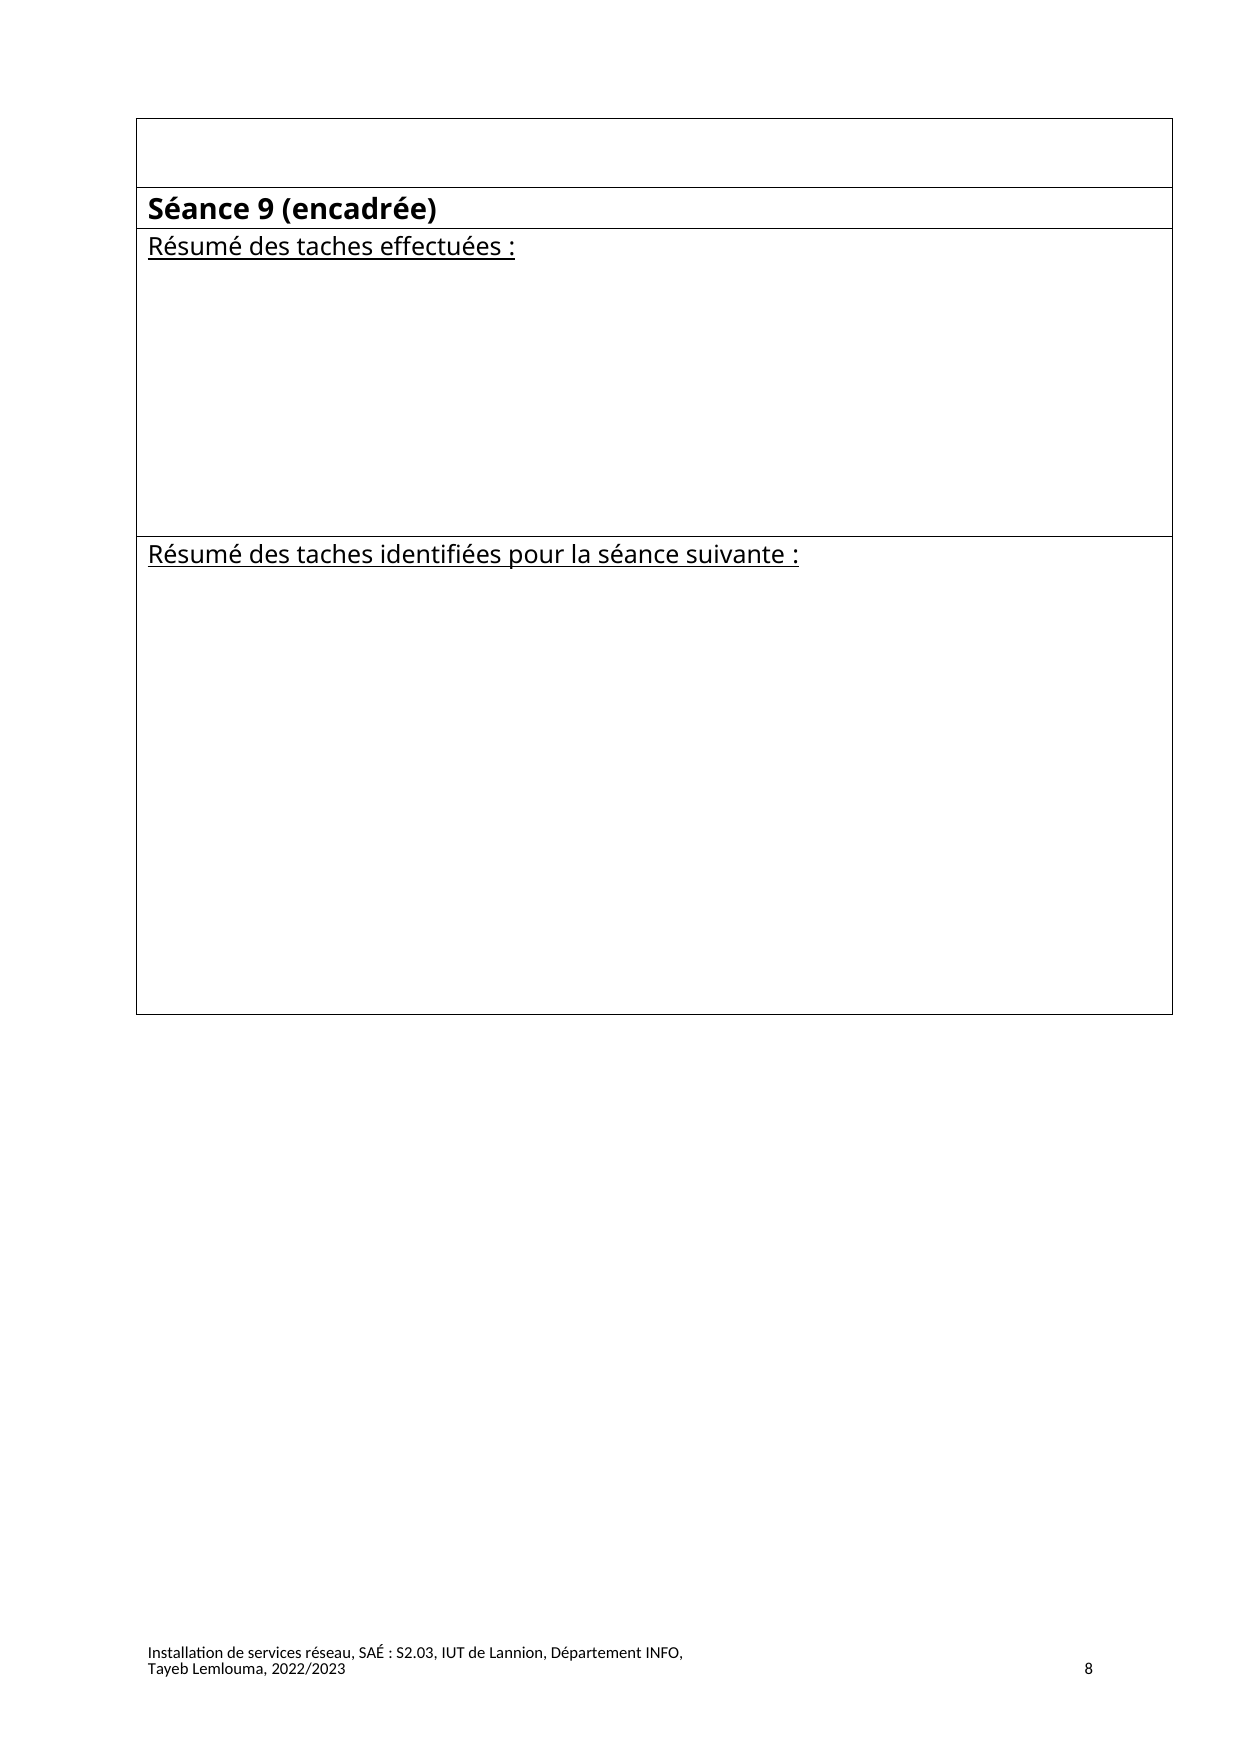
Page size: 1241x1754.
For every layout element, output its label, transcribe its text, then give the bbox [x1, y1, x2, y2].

table_cell Résumé des taches effectuées : [137, 229, 1172, 536]
table_cell Séance 9 (encadrée) [137, 188, 1172, 228]
table_cell [137, 119, 1172, 187]
table_cell Résumé des taches identifiées pour la séance suivante : [137, 537, 1172, 1013]
